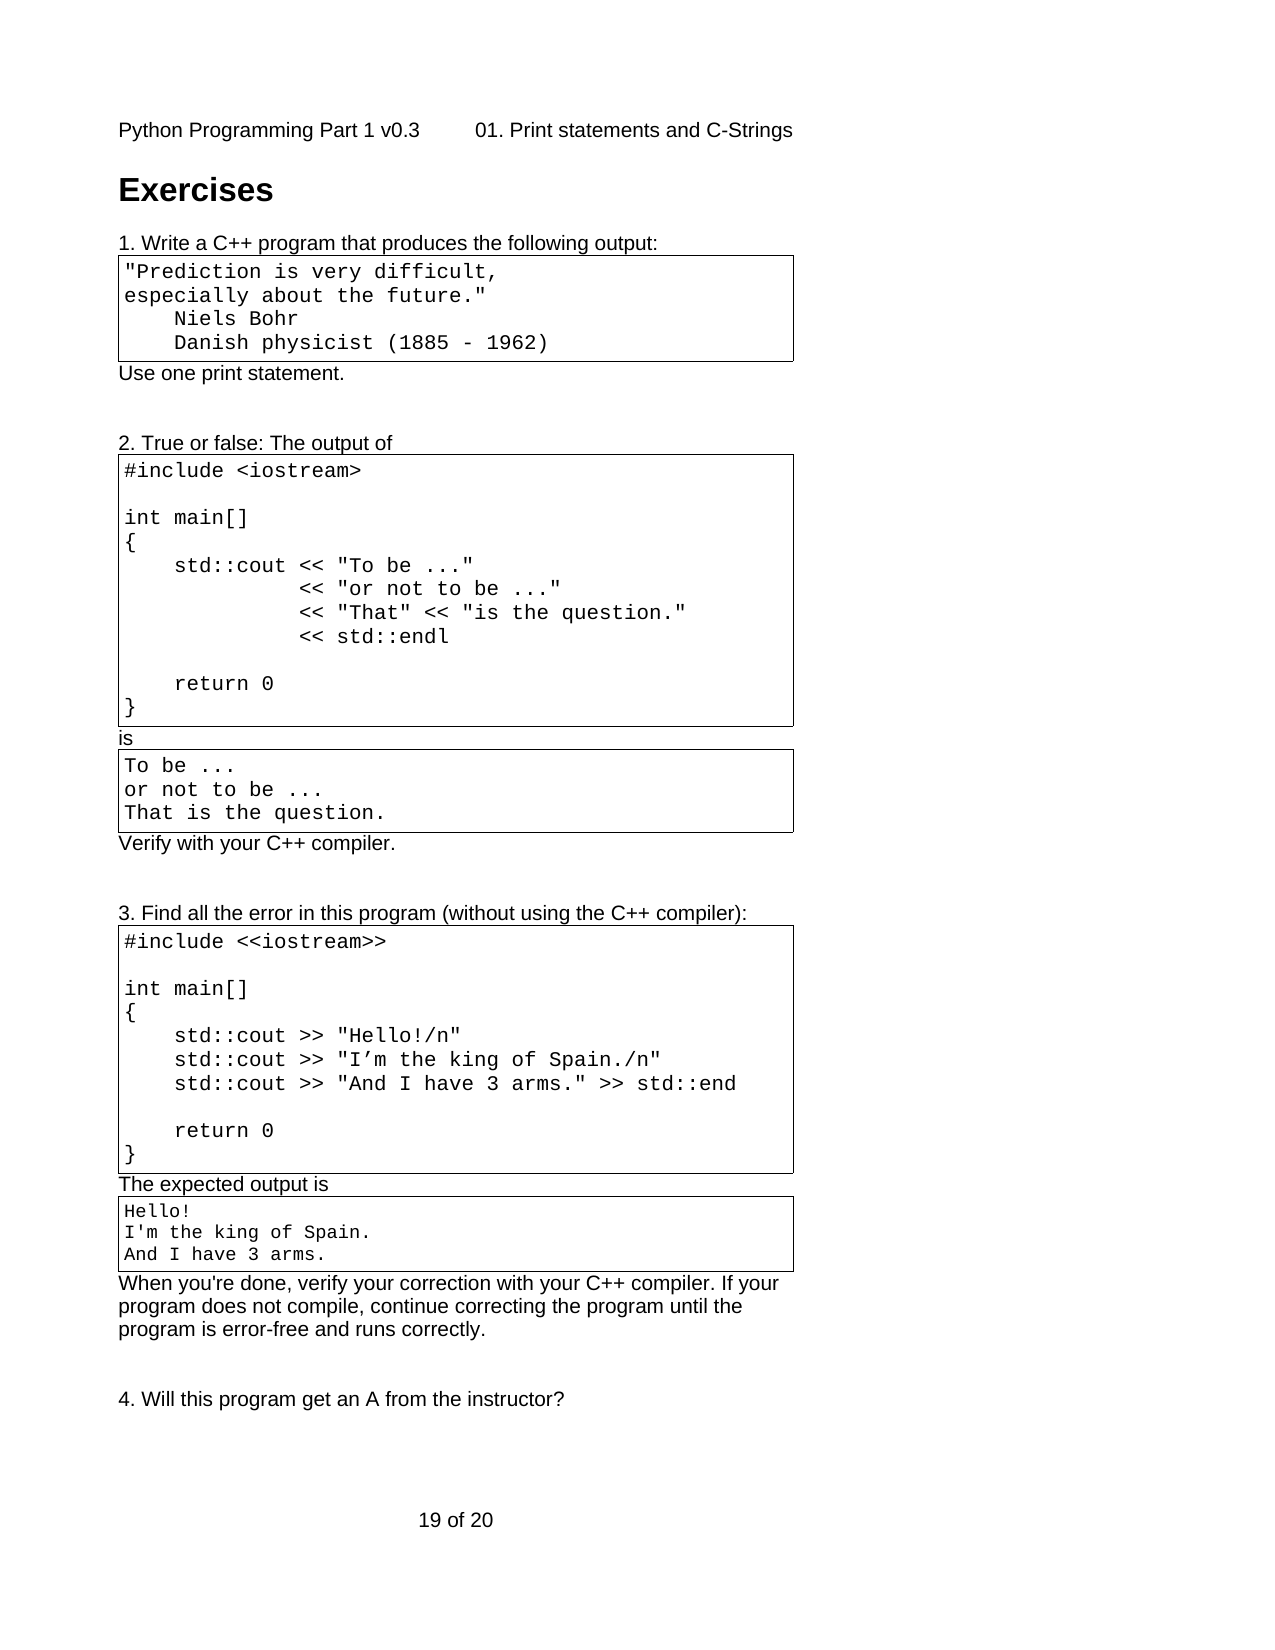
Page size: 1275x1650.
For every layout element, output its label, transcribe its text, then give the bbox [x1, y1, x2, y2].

text is [118, 727, 793, 749]
text Exercises [118, 171, 793, 209]
text The expected output is [118, 1174, 793, 1196]
text When you're done, verify your correction with your C++ compiler. If your program does not compile, continue correcting the program until the program is error-free and runs correctly. [118, 1272, 793, 1341]
text 4. Will this program get an A from the instructor? [118, 1388, 793, 1411]
text 1. Write a C++ program that produces the following output: [118, 232, 793, 255]
text 3. Find all the error in this program (without using the C++ compiler): [118, 902, 793, 925]
table_header #include <<iostream>> int main[] { std::cout >> "Hello!/n" std::cout >> "I’m the king of Spain./n" std::cout >> "And I have 3 arms." >> std::end return 0 } [119, 926, 793, 1173]
table_header "Prediction is very difficult, especially about the future." Niels Bohr Danish physicist (1885 - 1962) [119, 256, 793, 361]
text Verify with your C++ compiler. [118, 833, 793, 855]
text Use one print statement. [118, 362, 793, 384]
table_header To be ... or not to be ... That is the question. [119, 750, 793, 832]
table_header Hello! I'm the king of Spain. And I have 3 arms. [119, 1197, 793, 1271]
text 2. True or false: The output of [118, 431, 793, 454]
table_header #include <iostream> int main[] { std::cout << "To be ..." << "or not to be ..." << "That" << "is the question." << std::endl return 0 } [119, 455, 793, 726]
